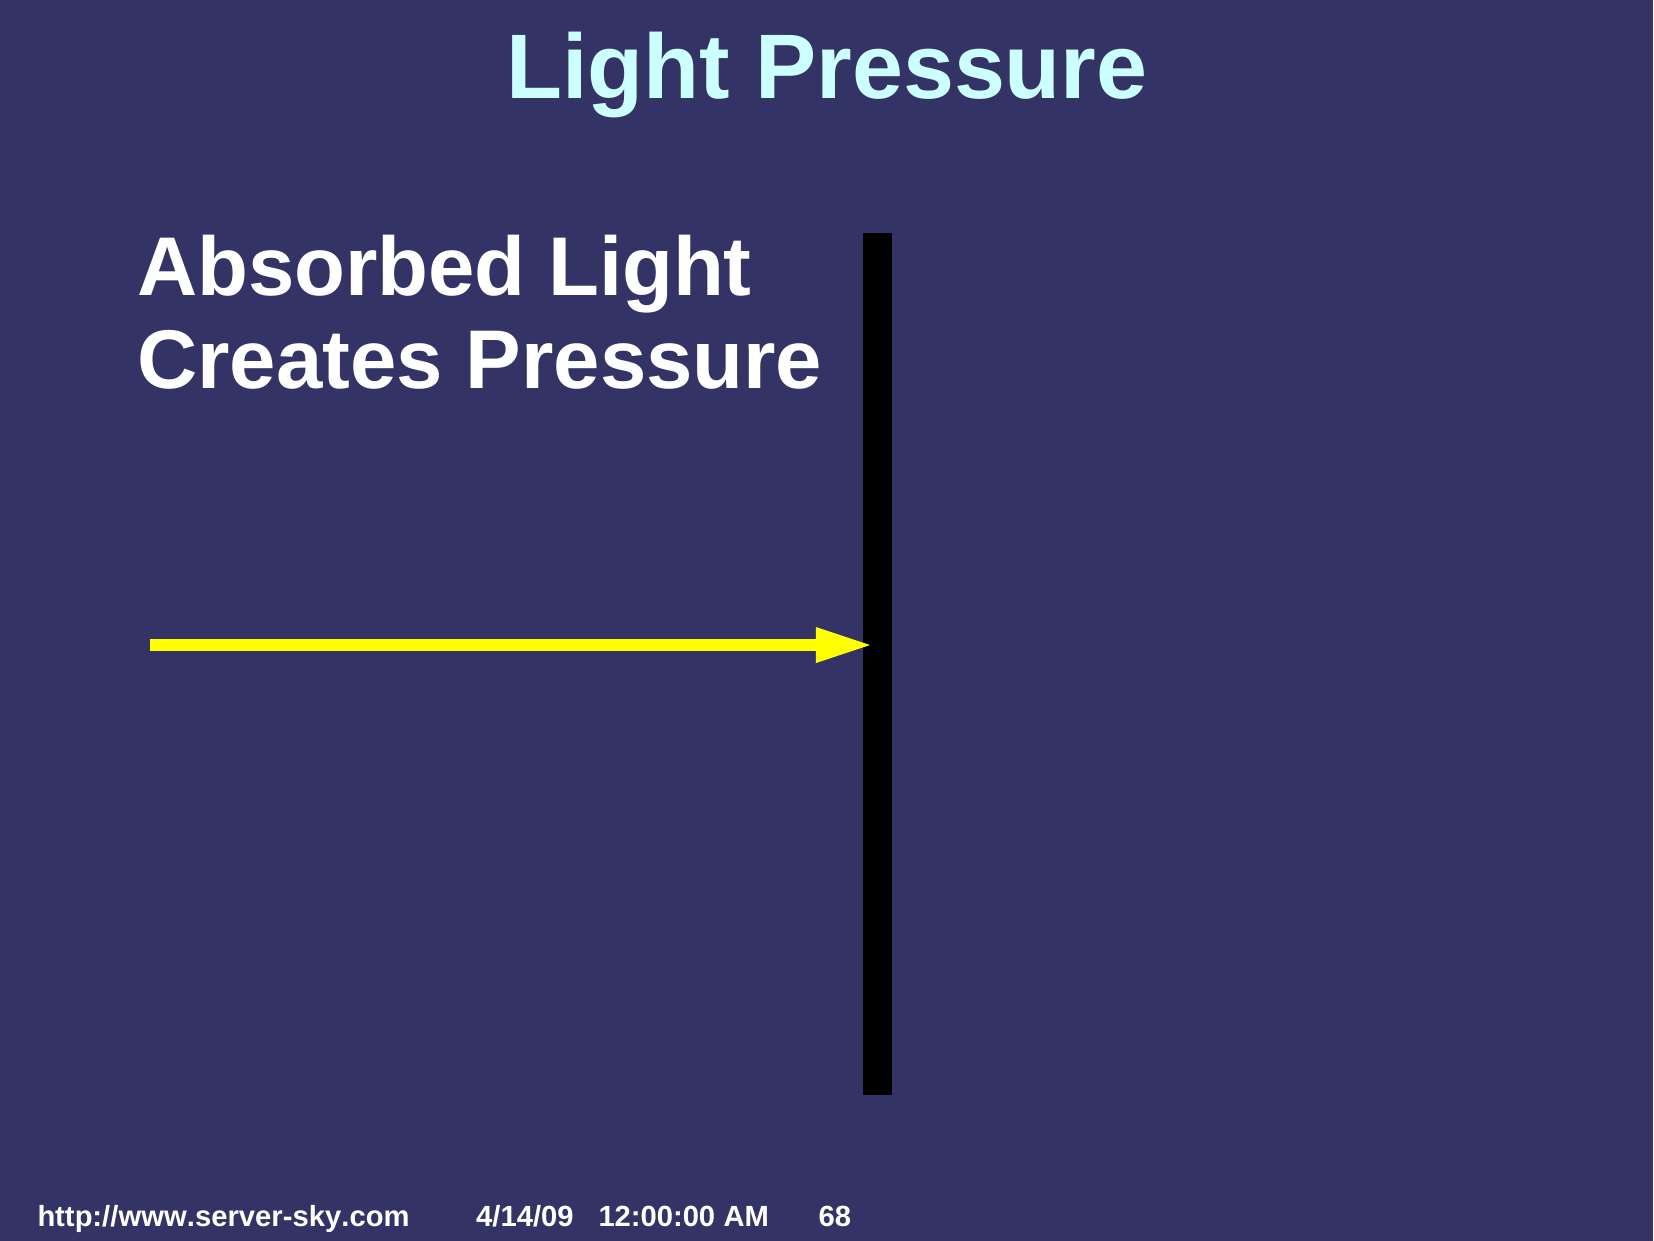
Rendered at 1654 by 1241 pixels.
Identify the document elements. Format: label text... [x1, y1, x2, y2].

text_box Absorbed Light Creates Pressure [120, 210, 856, 483]
title Light Pressure [121, 0, 1534, 137]
